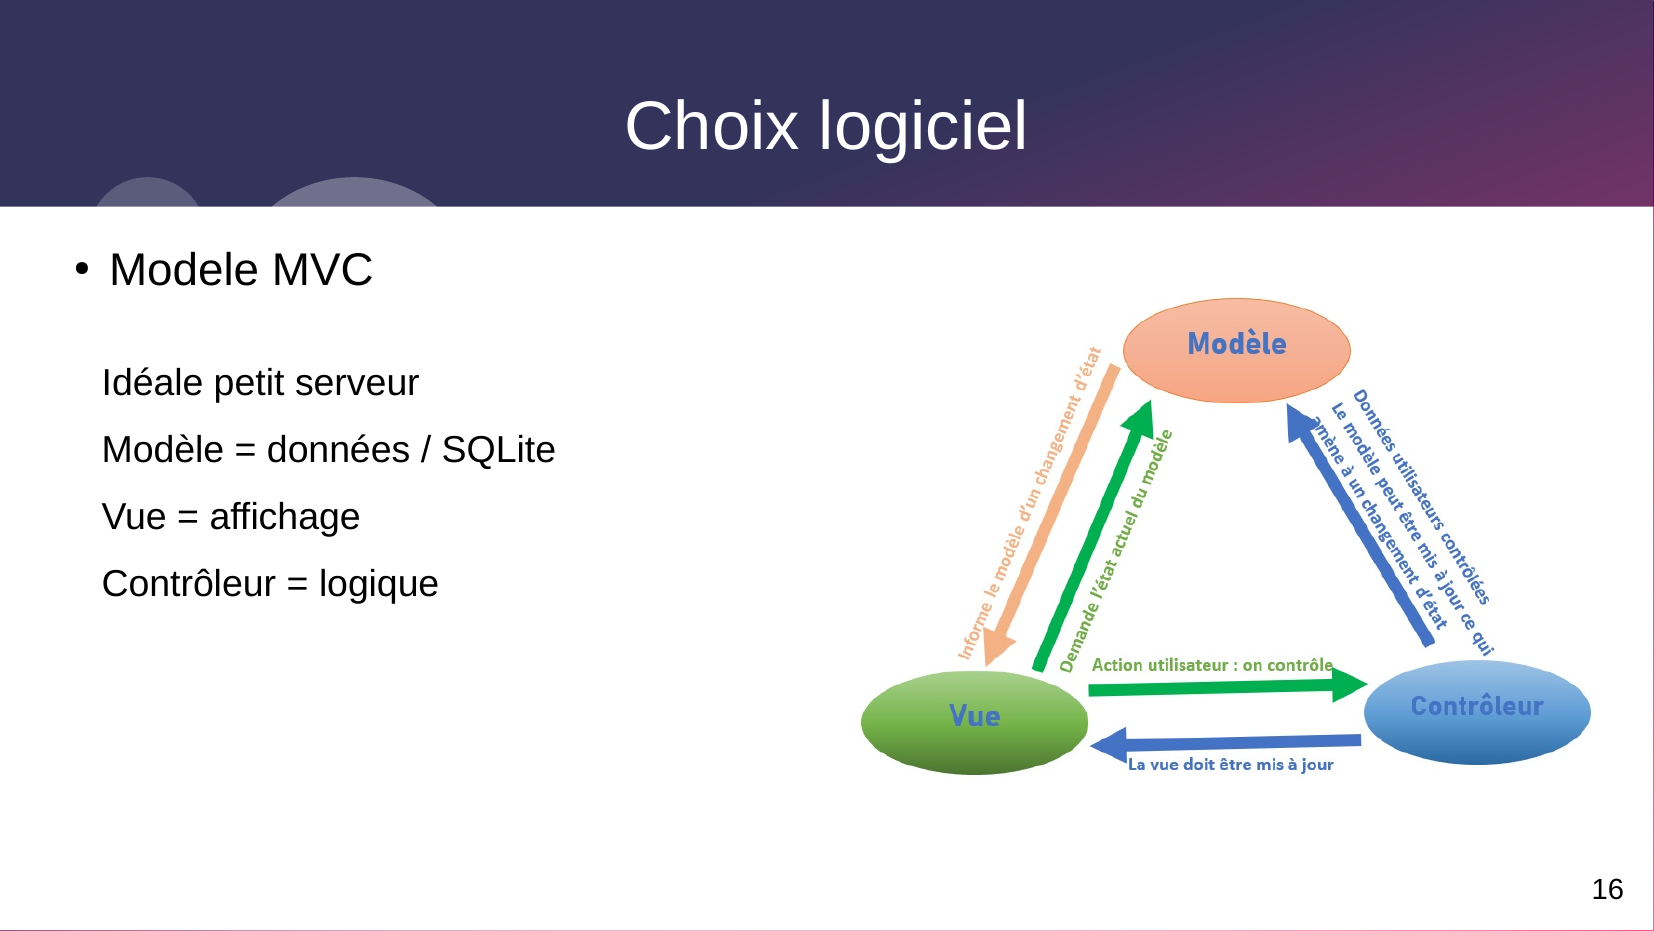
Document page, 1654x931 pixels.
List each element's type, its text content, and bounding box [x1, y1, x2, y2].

text_box Modele MVC [59, 236, 473, 354]
text_box Idéale petit serveur Modèle = données / SQLite Vue = affichage Contrôleur = logique [86, 354, 680, 718]
title Choix logiciel [88, 44, 1565, 207]
picture [860, 295, 1595, 779]
